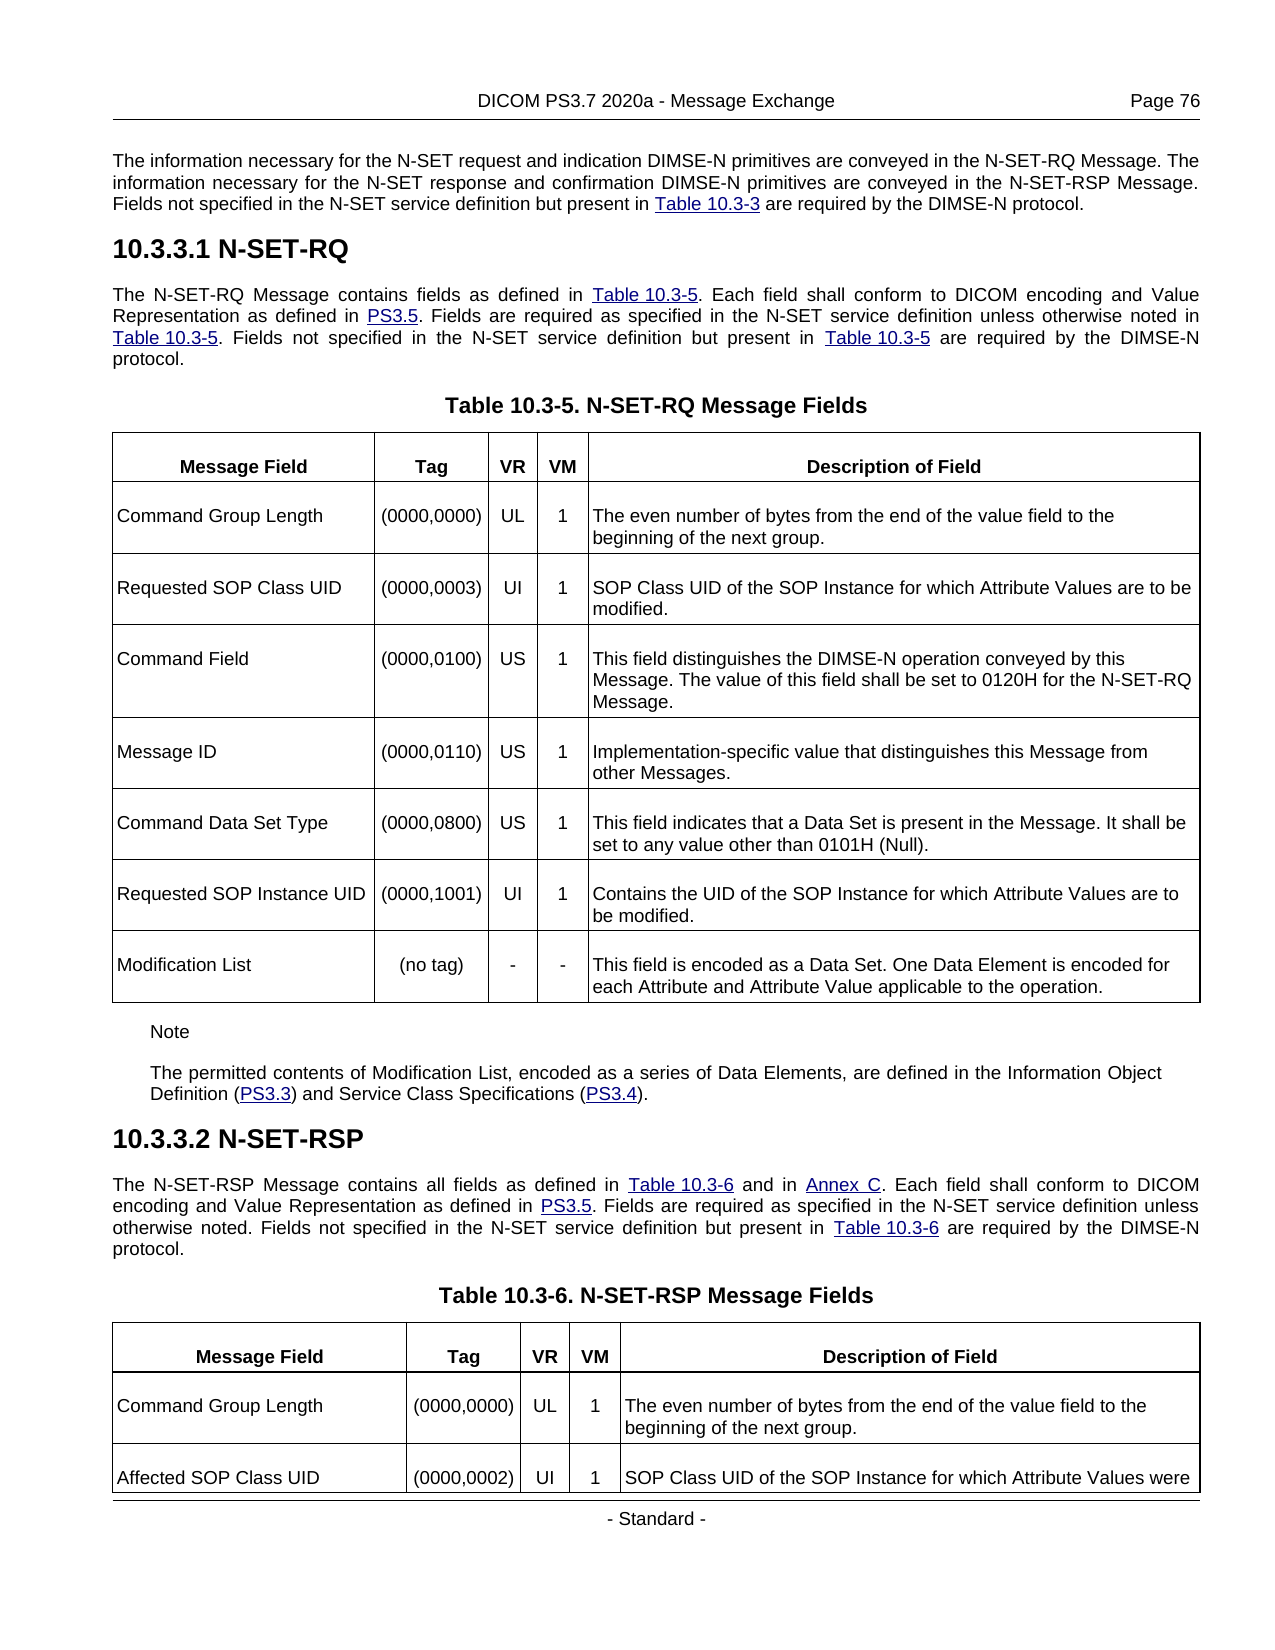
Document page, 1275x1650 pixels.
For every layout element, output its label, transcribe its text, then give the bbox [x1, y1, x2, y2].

text The N-SET-RSP Message contains all fields as defined in Table 10.3-6 and in Annex C. Each field shall conform to DICOM encoding and Value Representation as defined in PS3.5. Fields are required as specified in the N-SET service definition unless otherwise noted. Fields not specified in the N-SET service definition but present in Table 10.3-6 are required by the DIMSE-N protocol. [112, 1173, 1200, 1260]
table_cell Command Group Length [113, 482, 374, 552]
text 10.3.3.1 N-SET-RQ [112, 233, 1200, 265]
table_cell This field distinguishes the DIMSE-N operation conveyed by this Message. The value of this field shall be set to 0120H for the N-SET-RQ Message. [589, 625, 1199, 717]
table_header Description of Field [621, 1323, 1199, 1371]
table_cell 1 [538, 718, 588, 788]
table_cell UL [521, 1373, 569, 1443]
table_header VR [489, 433, 537, 481]
table_cell Message ID [113, 718, 374, 788]
table_header VM [538, 433, 588, 481]
table_cell 1 [538, 789, 588, 859]
table_cell 1 [538, 554, 588, 624]
table_cell (0000,0000) [407, 1373, 520, 1443]
text The information necessary for the N-SET request and indication DIMSE-N primitives are conveyed in the N-SET-RQ Message. The information necessary for the N-SET response and confirmation DIMSE-N primitives are conveyed in the N-SET-RSP Message. Fields not specified in the N-SET service definition but present in Table 10.3-3 are required by the DIMSE-N protocol. [112, 150, 1200, 215]
table_cell (0000,0000) [375, 482, 488, 552]
table_cell This field is encoded as a Data Set. One Data Element is encoded for each Attribute and Attribute Value applicable to the operation. [589, 931, 1199, 1002]
table_cell 1 [570, 1373, 620, 1443]
table_cell UL [489, 482, 537, 552]
table_cell The even number of bytes from the end of the value field to the beginning of the next group. [589, 482, 1199, 552]
table_cell (0000,0110) [375, 718, 488, 788]
table_cell (0000,0002) [407, 1444, 520, 1492]
table_cell SOP Class UID of the SOP Instance for which Attribute Values were [621, 1444, 1199, 1492]
text Table 10.3-5. N-SET-RQ Message Fields [112, 392, 1200, 418]
text The permitted contents of Modification List, encoded as a series of Data Elements, are defined in the Information Object Definition (PS3.3) and Service Class Specifications (PS3.4). [150, 1062, 1162, 1105]
text Note [150, 1021, 1162, 1043]
table_cell Modification List [113, 931, 374, 1002]
text The N-SET-RQ Message contains fields as defined in Table 10.3-5. Each field shall conform to DICOM encoding and Value Representation as defined in PS3.5. Fields are required as specified in the N-SET service definition unless otherwise noted in Table 10.3-5. Fields not specified in the N-SET service definition but present in Table 10.3-5 are required by the DIMSE-N protocol. [112, 283, 1200, 370]
table_header VM [570, 1323, 620, 1371]
table_header Tag [407, 1323, 520, 1371]
table_cell Contains the UID of the SOP Instance for which Attribute Values are to be modified. [589, 860, 1199, 930]
table_cell - [538, 931, 588, 1002]
table_cell 1 [570, 1444, 620, 1492]
text Table 10.3-6. N-SET-RSP Message Fields [112, 1282, 1200, 1308]
table_header Message Field [113, 1323, 406, 1371]
table_cell - [489, 931, 537, 1002]
table_cell The even number of bytes from the end of the value field to the beginning of the next group. [621, 1373, 1199, 1443]
table_cell 1 [538, 860, 588, 930]
table_cell SOP Class UID of the SOP Instance for which Attribute Values are to be modified. [589, 554, 1199, 624]
table_cell UI [489, 860, 537, 930]
text 10.3.3.2 N-SET-RSP [112, 1123, 1200, 1155]
table_cell US [489, 789, 537, 859]
table_cell (0000,1001) [375, 860, 488, 930]
table_header Description of Field [589, 433, 1199, 481]
table_cell (0000,0100) [375, 625, 488, 717]
table_cell UI [521, 1444, 569, 1492]
table_cell Requested SOP Instance UID [113, 860, 374, 930]
table_cell UI [489, 554, 537, 624]
table_cell US [489, 718, 537, 788]
table_header Tag [375, 433, 488, 481]
table_header VR [521, 1323, 569, 1371]
table_cell 1 [538, 482, 588, 552]
table_cell Requested SOP Class UID [113, 554, 374, 624]
table_cell (0000,0800) [375, 789, 488, 859]
table_cell Command Data Set Type [113, 789, 374, 859]
table_cell (0000,0003) [375, 554, 488, 624]
table_cell US [489, 625, 537, 717]
table_cell Command Group Length [113, 1373, 406, 1443]
table_header Message Field [113, 433, 374, 481]
table_cell 1 [538, 625, 588, 717]
table_cell This field indicates that a Data Set is present in the Message. It shall be set to any value other than 0101H (Null). [589, 789, 1199, 859]
table_cell Command Field [113, 625, 374, 717]
table_cell Affected SOP Class UID [113, 1444, 406, 1492]
table_cell Implementation-specific value that distinguishes this Message from other Messages. [589, 718, 1199, 788]
table_cell (no tag) [375, 931, 488, 1002]
